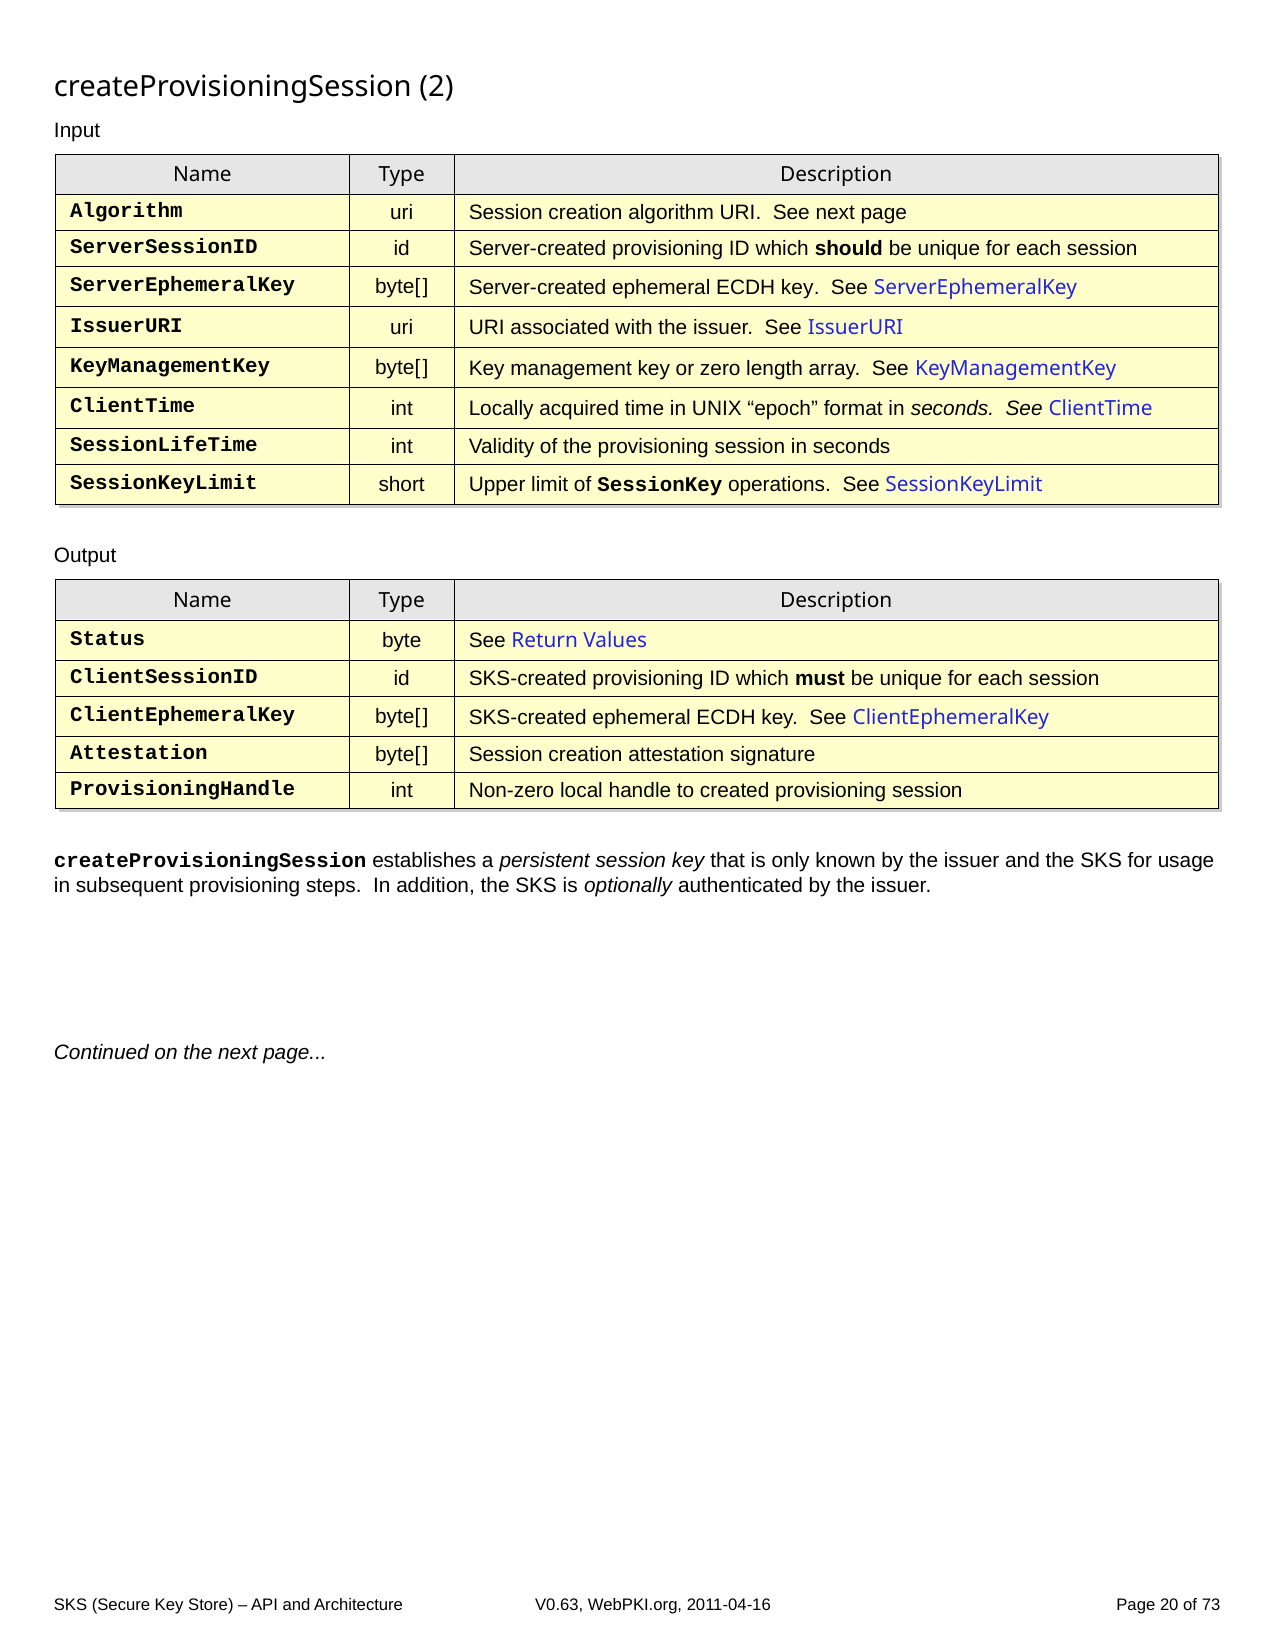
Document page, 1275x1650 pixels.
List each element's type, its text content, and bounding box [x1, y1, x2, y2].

table_cell ServerEphemeralKey [56, 267, 349, 306]
table_cell SKS-created provisioning ID which must be unique for each session [455, 661, 1218, 696]
table_cell Locally acquired time in UNIX “epoch” format in seconds. See ClientTime [455, 388, 1218, 427]
subtitle createProvisioningSession (2) [54, 66, 1221, 105]
text Output [54, 543, 1221, 567]
table_cell int [350, 429, 454, 463]
table_cell Validity of the provisioning session in seconds [455, 429, 1218, 463]
table_cell uri [350, 307, 454, 347]
table_cell byte [350, 621, 454, 660]
table_cell int [350, 388, 454, 427]
table_cell ServerSessionID [56, 231, 349, 266]
table_cell byte[ ] [350, 737, 454, 772]
table_cell Upper limit of SessionKey operations. See SessionKeyLimit [455, 465, 1218, 504]
table_cell short [350, 465, 454, 504]
table_cell SKS-created ephemeral ECDH key. See ClientEphemeralKey [455, 697, 1218, 736]
table_cell IssuerURI [56, 307, 349, 347]
table_cell URI associated with the issuer. See IssuerURI [455, 307, 1218, 347]
table_header Name [56, 155, 349, 194]
table_cell Algorithm [56, 195, 349, 230]
table_header Name [56, 580, 349, 619]
table_header Type [350, 155, 454, 194]
table_header Description [455, 155, 1218, 194]
table_cell Non-zero local handle to created provisioning session [455, 773, 1218, 808]
table_cell ProvisioningHandle [56, 773, 349, 808]
table_cell id [350, 231, 454, 266]
table_cell ClientSessionID [56, 661, 349, 696]
table_cell Session creation algorithm URI. See next page [455, 195, 1218, 230]
table_cell byte[ ] [350, 267, 454, 306]
table_cell Server-created provisioning ID which should be unique for each session [455, 231, 1218, 266]
table_cell Key management key or zero length array. See KeyManagementKey [455, 348, 1218, 387]
table_cell id [350, 661, 454, 696]
table_cell Status [56, 621, 349, 660]
table_cell Attestation [56, 737, 349, 772]
table_cell SessionKeyLimit [56, 465, 349, 504]
table_cell KeyManagementKey [56, 348, 349, 387]
table_cell uri [350, 195, 454, 230]
text Continued on the next page... [54, 1040, 1221, 1064]
table_cell ClientEphemeralKey [56, 697, 349, 736]
table_cell Session creation attestation signature [455, 737, 1218, 772]
table_cell Server-created ephemeral ECDH key. See ServerEphemeralKey [455, 267, 1218, 306]
text createProvisioningSession establishes a persistent session key that is only known by the issuer and the SKS for usage in subsequent provisioning steps. In addition, the SKS is optionally authenticated by the issuer. [54, 847, 1221, 897]
table_header Description [455, 580, 1218, 619]
table_cell See Return Values [455, 621, 1218, 660]
table_cell ClientTime [56, 388, 349, 427]
table_cell byte[ ] [350, 697, 454, 736]
table_cell byte[ ] [350, 348, 454, 387]
table_cell int [350, 773, 454, 808]
table_cell SessionLifeTime [56, 429, 349, 463]
text Input [54, 118, 1221, 142]
table_header Type [350, 580, 454, 619]
